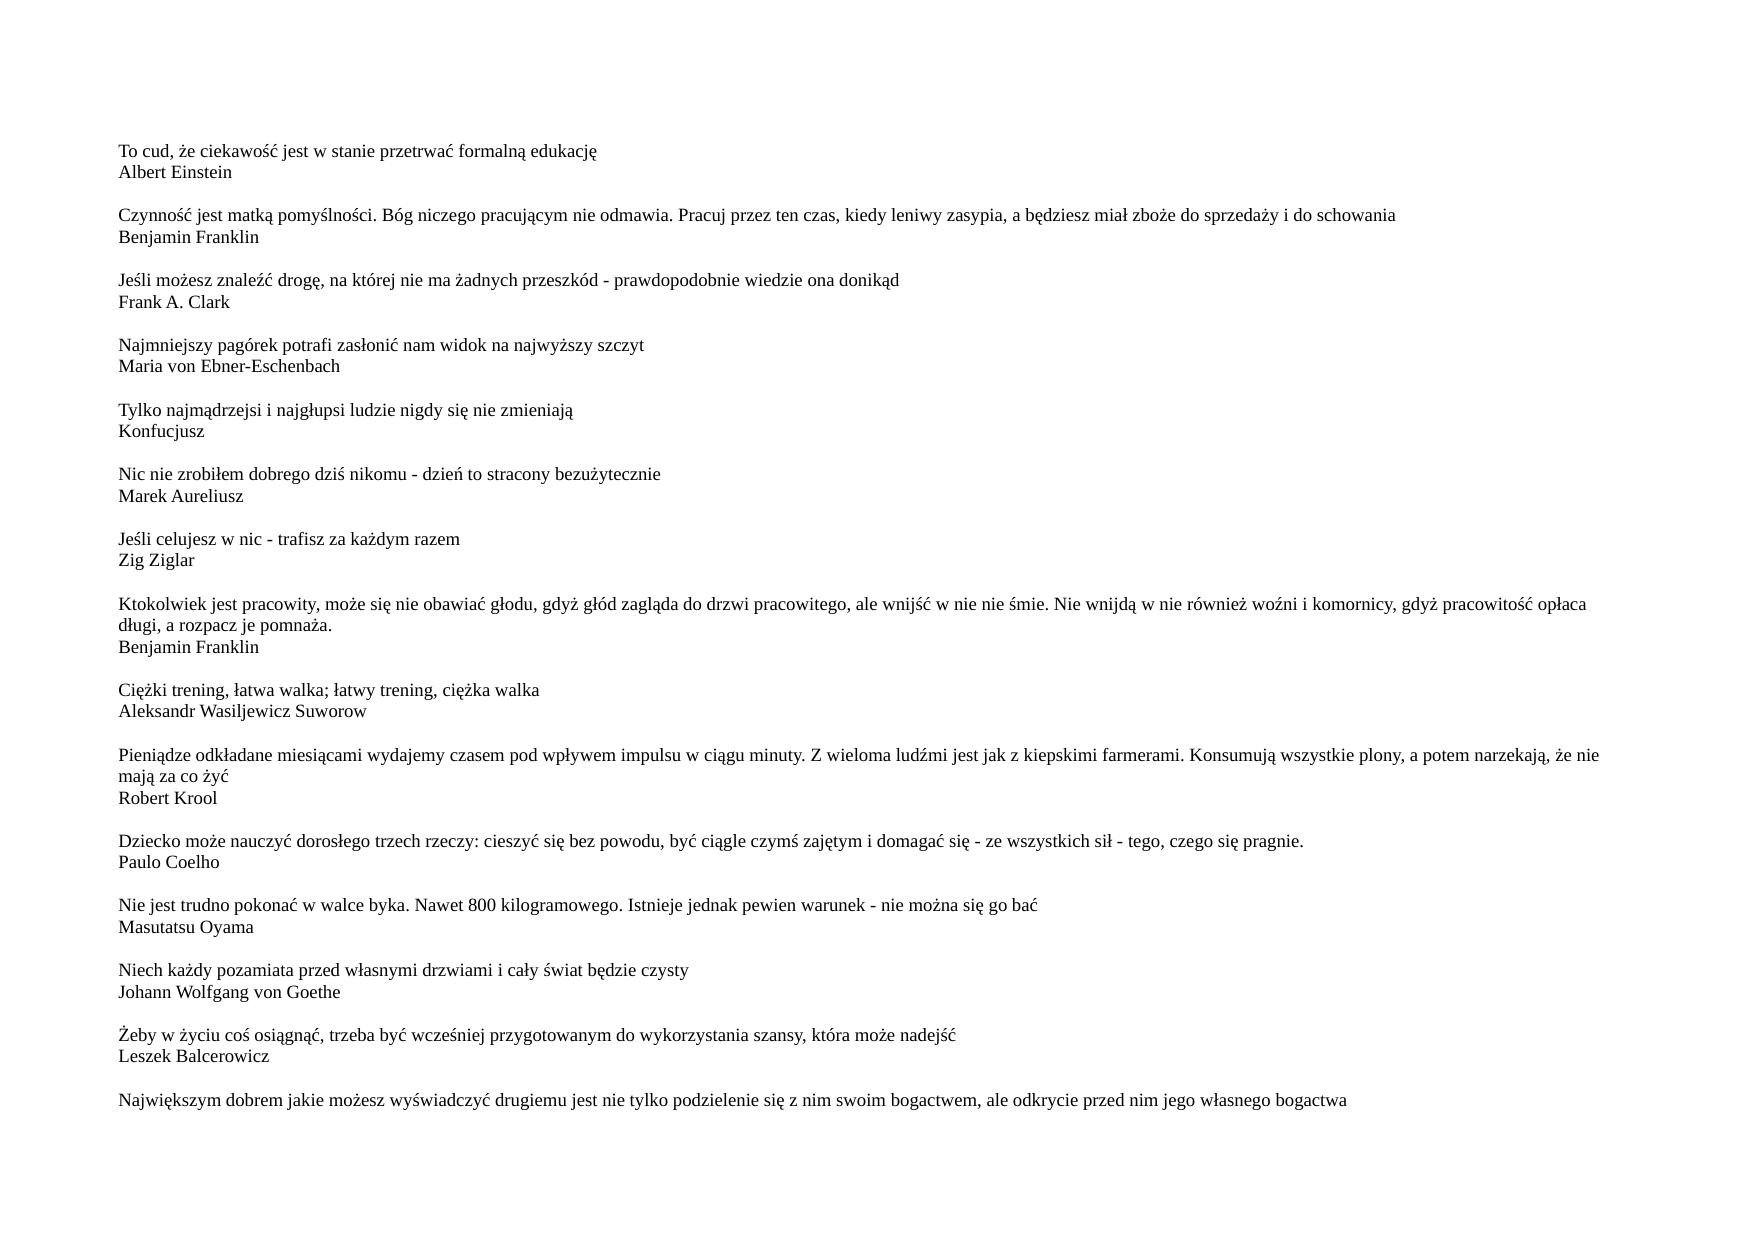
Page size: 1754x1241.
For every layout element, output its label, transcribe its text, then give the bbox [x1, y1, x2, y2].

text To cud, że ciekawość jest w stanie przetrwać formalną edukację [118, 140, 1636, 161]
text Czynność jest matką pomyślności. Bóg niczego pracującym nie odmawia. Pracuj przez ten czas, kiedy leniwy zasypia, a będziesz miał zboże do sprzedaży i do schowania [118, 204, 1636, 226]
text Ktokolwiek jest pracowity, może się nie obawiać głodu, gdyż głód zagląda do drzwi pracowitego, ale wnijść w nie nie śmie. Nie wnijdą w nie również woźni i komornicy, gdyż pracowitość opłaca długi, a rozpacz je pomnaża. [118, 592, 1636, 636]
text Nic nie zrobiłem dobrego dziś nikomu - dzień to stracony bezużytecznie [118, 463, 1636, 485]
text Żeby w życiu coś osiągnąć, trzeba być wcześniej przygotowanym do wykorzystania szansy, która może nadejść [118, 1024, 1636, 1045]
text Najmniejszy pagórek potrafi zasłonić nam widok na najwyższy szczyt [118, 334, 1636, 355]
text Pieniądze odkładane miesiącami wydajemy czasem pod wpływem impulsu w ciągu minuty. Z wieloma ludźmi jest jak z kiepskimi farmerami. Konsumują wszystkie plony, a potem narzekają, że nie mają za co żyć [118, 743, 1636, 787]
text Dziecko może nauczyć dorosłego trzech rzeczy: cieszyć się bez powodu, być ciągle czymś zajętym i domagać się - ze wszystkich sił - tego, czego się pragnie. [118, 830, 1636, 851]
text Frank A. Clark [118, 291, 1636, 312]
text Nie jest trudno pokonać w walce byka. Nawet 800 kilogramowego. Istnieje jednak pewien warunek - nie można się go bać [118, 894, 1636, 916]
text Marek Aureliusz [118, 485, 1636, 506]
text Ciężki trening, łatwa walka; łatwy trening, ciężka walka [118, 679, 1636, 700]
text Johann Wolfgang von Goethe [118, 981, 1636, 1002]
text Benjamin Franklin [118, 636, 1636, 657]
text Aleksandr Wasiljewicz Suworow [118, 700, 1636, 722]
text Jeśli celujesz w nic - trafisz za każdym razem [118, 528, 1636, 549]
text Zig Ziglar [118, 549, 1636, 571]
text Jeśli możesz znaleźć drogę, na której nie ma żadnych przeszkód - prawdopodobnie wiedzie ona donikąd [118, 269, 1636, 291]
text Robert Krool [118, 787, 1636, 808]
text Największym dobrem jakie możesz wyświadczyć drugiemu jest nie tylko podzielenie się z nim swoim bogactwem, ale odkrycie przed nim jego własnego bogactwa [118, 1088, 1636, 1110]
text Paulo Coelho [118, 851, 1636, 873]
text Masutatsu Oyama [118, 916, 1636, 937]
text Konfucjusz [118, 420, 1636, 442]
text Leszek Balcerowicz [118, 1045, 1636, 1067]
text Benjamin Franklin [118, 226, 1636, 247]
text Niech każdy pozamiata przed własnymi drzwiami i cały świat będzie czysty [118, 959, 1636, 981]
text Maria von Ebner-Eschenbach [118, 355, 1636, 377]
text Tylko najmądrzejsi i najgłupsi ludzie nigdy się nie zmieniają [118, 398, 1636, 420]
text Albert Einstein [118, 161, 1636, 183]
